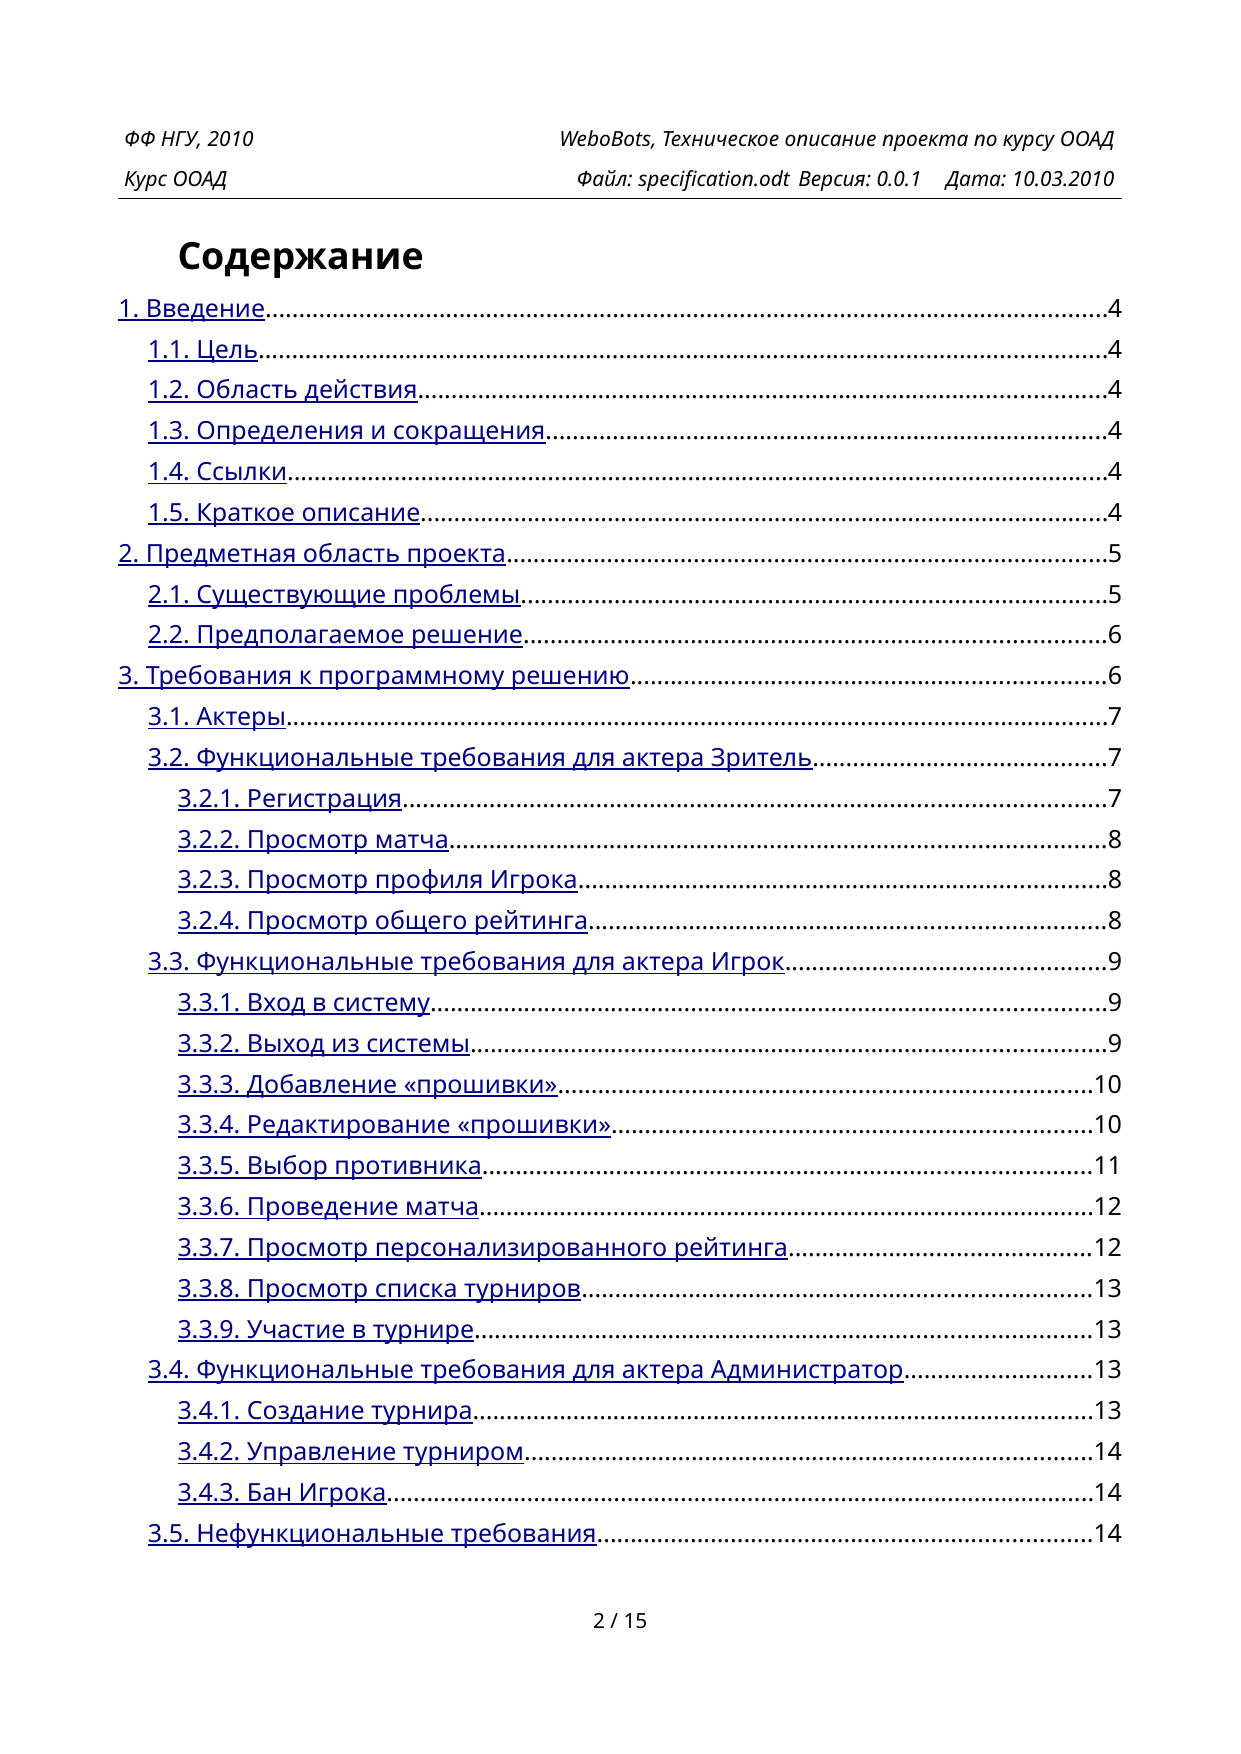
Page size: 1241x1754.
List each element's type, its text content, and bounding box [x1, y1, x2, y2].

text 3.3.9. Участие в турнире 13 [177, 1311, 1122, 1345]
text 3.1. Актеры 7 [148, 699, 1122, 733]
text 3.2.3. Просмотр профиля Игрока 8 [177, 862, 1122, 896]
text 3.3.4. Редактирование «прошивки» 10 [177, 1107, 1122, 1141]
text 3.4.1. Создание турнира 13 [177, 1393, 1122, 1427]
text 3.4. Функциональные требования для актера Администратор 13 [148, 1352, 1122, 1386]
text 1. Введение 4 [118, 291, 1122, 324]
text 1.1. Цель 4 [148, 331, 1122, 365]
text 3.2.1. Регистрация 7 [177, 781, 1122, 814]
text 3.2.4. Просмотр общего рейтинга 8 [177, 903, 1122, 937]
text 3.3.7. Просмотр персонализированного рейтинга 12 [177, 1230, 1122, 1264]
text 3.4.2. Управление турниром 14 [177, 1434, 1122, 1468]
text 3.3.2. Выход из системы 9 [177, 1026, 1122, 1059]
text 1.2. Область действия 4 [148, 372, 1122, 406]
text 2. Предметная область проекта 5 [118, 536, 1122, 569]
text 1.4. Ссылки 4 [148, 454, 1122, 488]
text 2.2. Предполагаемое решение 6 [148, 617, 1122, 651]
text 1.3. Определения и сокращения 4 [148, 413, 1122, 447]
text Содержание [177, 229, 1063, 280]
text 3.3.3. Добавление «прошивки» 10 [177, 1066, 1122, 1100]
text 2.1. Существующие проблемы 5 [148, 576, 1122, 610]
text 3.3.8. Просмотр списка турниров 13 [177, 1271, 1122, 1304]
text 3.3.6. Проведение матча 12 [177, 1189, 1122, 1223]
text 3.5. Нефункциональные требования 14 [148, 1516, 1122, 1549]
text 3.2. Функциональные требования для актера Зритель 7 [148, 740, 1122, 774]
text 3.3. Функциональные требования для актера Игрок 9 [148, 944, 1122, 978]
text 3. Требования к программному решению 6 [118, 658, 1122, 692]
text 1.5. Краткое описание 4 [148, 495, 1122, 529]
text 3.3.5. Выбор противника 11 [177, 1148, 1122, 1182]
text 3.4.3. Бан Игрока 14 [177, 1475, 1122, 1509]
text 3.3.1. Вход в систему 9 [177, 985, 1122, 1019]
text 3.2.2. Просмотр матча 8 [177, 821, 1122, 855]
